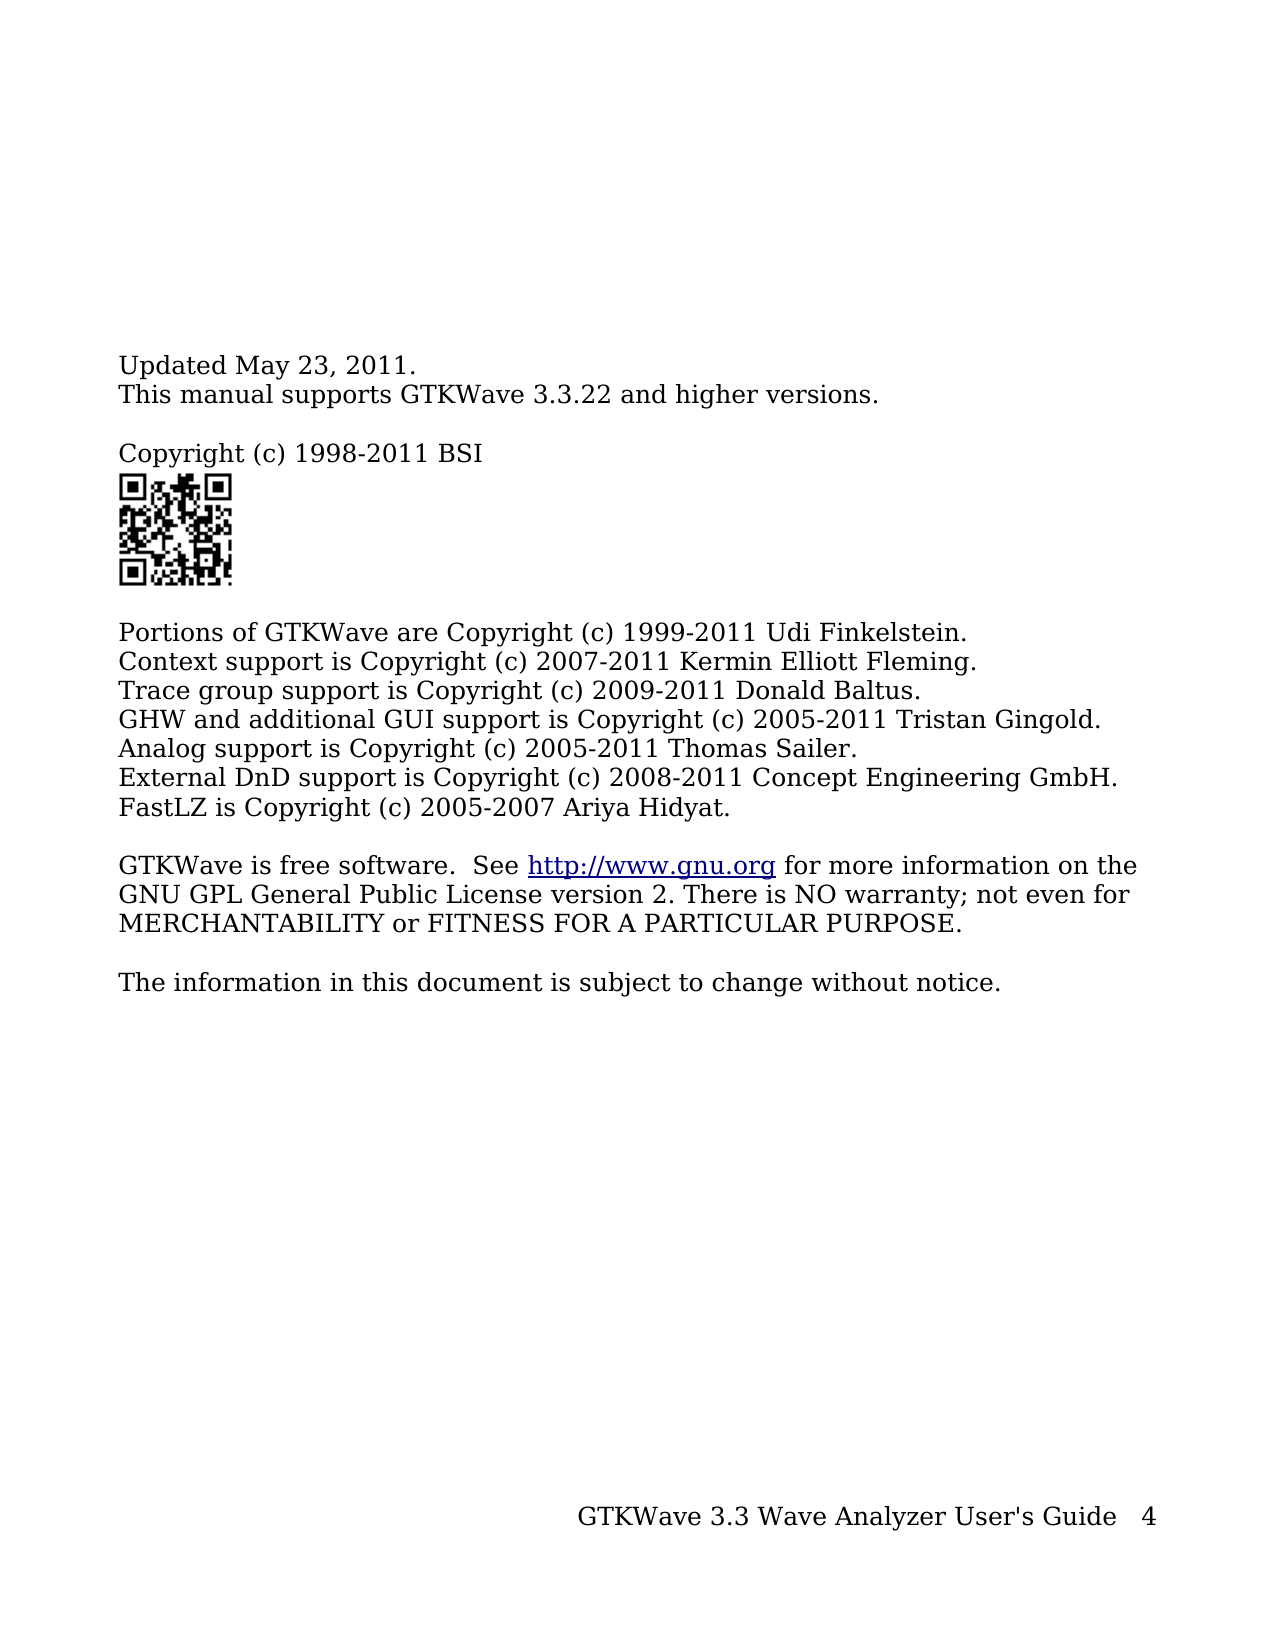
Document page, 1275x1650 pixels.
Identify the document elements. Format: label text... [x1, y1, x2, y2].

text Copyright (c) 1998-2011 BSI [118, 439, 1157, 468]
text Context support is Copyright (c) 2007-2011 Kermin Elliott Fleming. [118, 647, 1157, 676]
text GTKWave is free software. See http://www.gnu.org for more information on the GNU GPL General Public License version 2. There is NO warranty; not even for MERCHANTABILITY or FITNESS FOR A PARTICULAR PURPOSE. [118, 851, 1157, 938]
text Analog support is Copyright (c) 2005-2011 Thomas Sailer. [118, 734, 1157, 763]
text FastLZ is Copyright (c) 2005-2007 Ariya Hidyat. [118, 793, 1157, 822]
text Trace group support is Copyright (c) 2009-2011 Donald Baltus. [118, 676, 1157, 705]
text GHW and additional GUI support is Copyright (c) 2005-2011 Tristan Gingold. [118, 705, 1157, 734]
text Portions of GTKWave are Copyright (c) 1999-2011 Udi Finkelstein. [118, 618, 1157, 647]
text The information in this document is subject to change without notice. [118, 968, 1157, 997]
text This manual supports GTKWave 3.3.22 and higher versions. [118, 381, 1157, 410]
text Updated May 23, 2011. [118, 351, 1157, 381]
picture [116, 469, 235, 589]
text External DnD support is Copyright (c) 2008-2011 Concept Engineering GmbH. [118, 763, 1157, 793]
